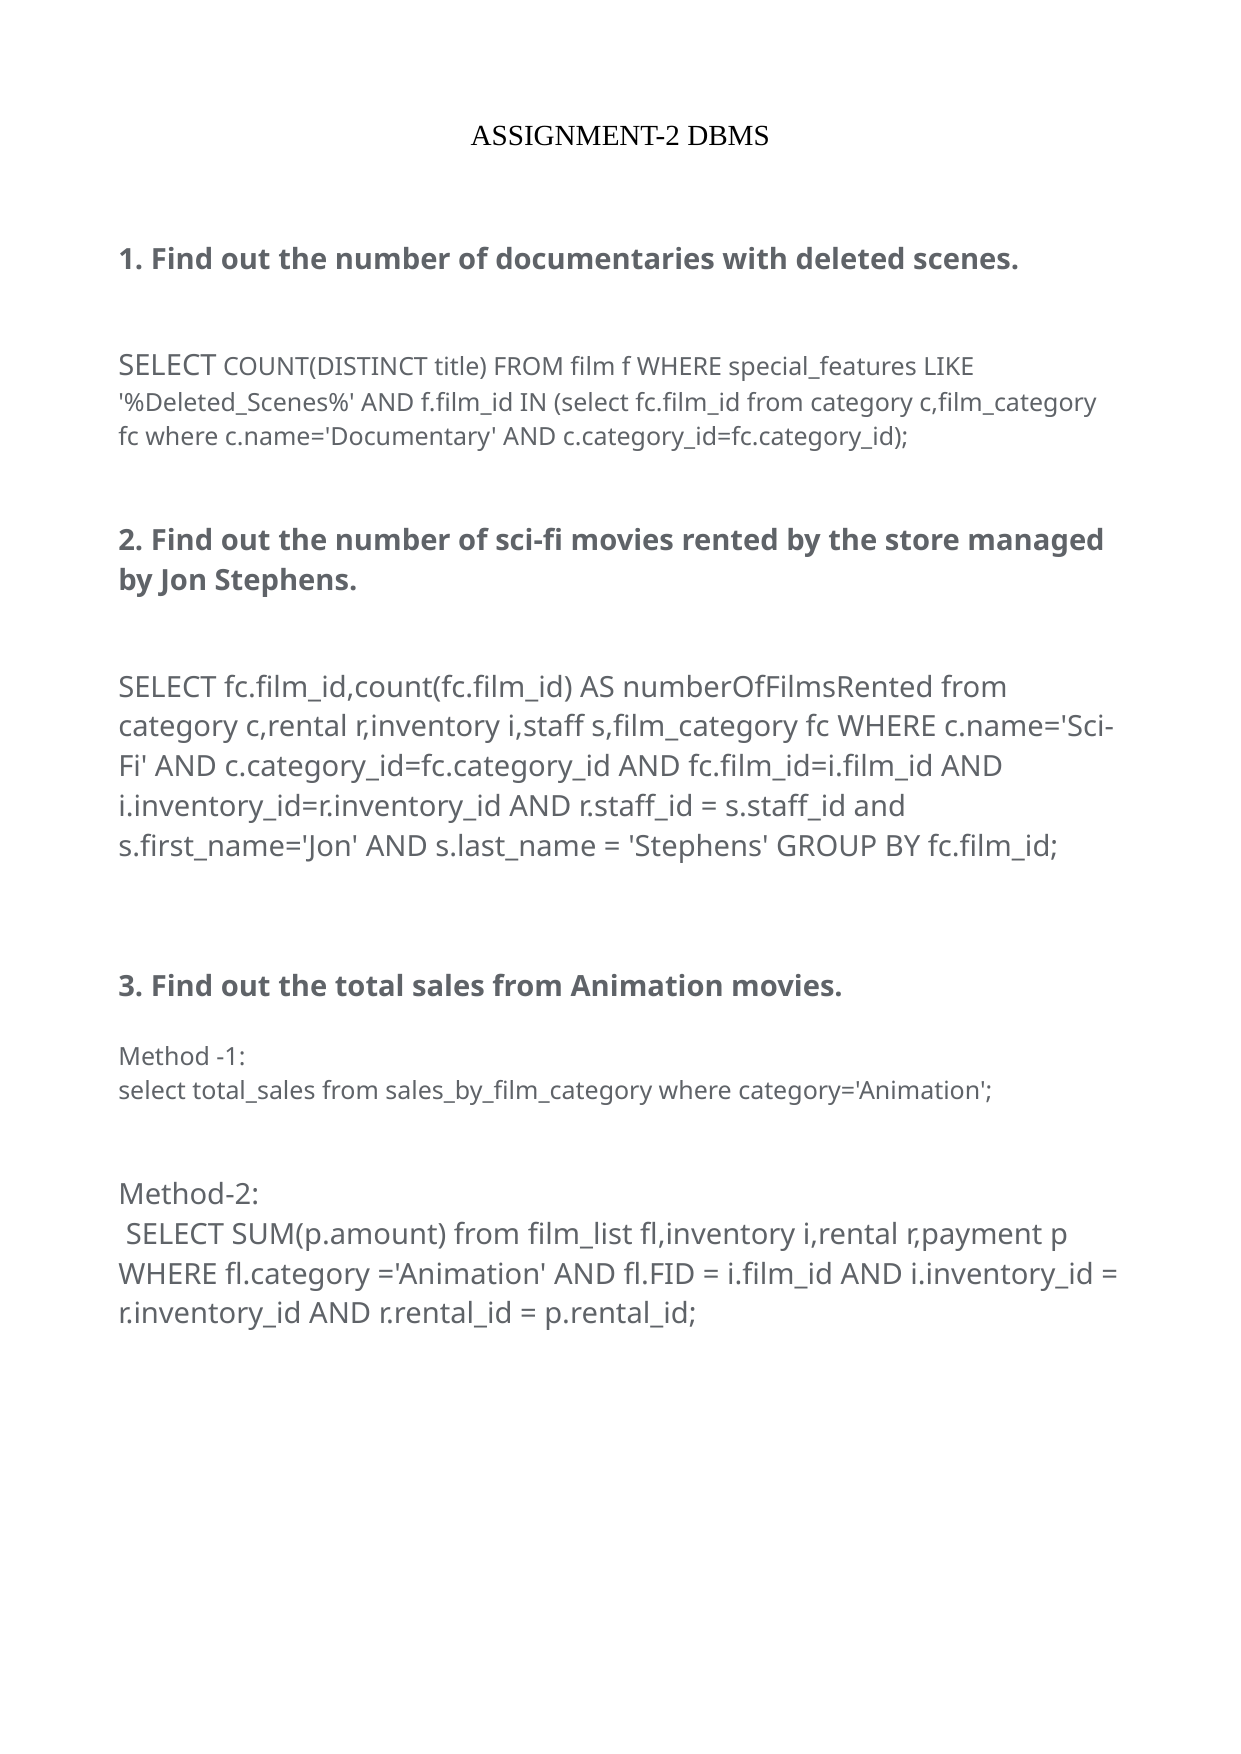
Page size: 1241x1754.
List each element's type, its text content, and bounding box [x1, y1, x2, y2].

text Method -1: [118, 1038, 1122, 1072]
text 2. Find out the number of sci-fi movies rented by the store managed by Jon Stephens. [118, 519, 1122, 599]
text SELECT fc.film_id,count(fc.film_id) AS numberOfFilmsRented from category c,rental r,inventory i,staff s,film_category fc WHERE c.name='Sci-Fi' AND c.category_id=fc.category_id AND fc.film_id=i.film_id AND i.inventory_id=r.inventory_id AND r.staff_id = s.staff_id and s.first_name='Jon' AND s.last_name = 'Stephens' GROUP BY fc.film_id; [118, 666, 1122, 864]
text Method-2: [118, 1173, 1122, 1213]
text SELECT COUNT(DISTINCT title) FROM film f WHERE special_features LIKE '%Deleted_Scenes%' AND f.film_id IN (select fc.film_id from category c,film_category fc where c.name='Documentary' AND c.category_id=fc.category_id); [118, 345, 1122, 452]
text 3. Find out the total sales from Animation movies. [118, 965, 1122, 1005]
text select total_sales from sales_by_film_category where category='Animation'; [118, 1072, 1122, 1106]
text ASSIGNMENT-2 DBMS [118, 118, 1122, 180]
text SELECT SUM(p.amount) from film_list fl,inventory i,rental r,payment p WHERE fl.category ='Animation' AND fl.FID = i.film_id AND i.inventory_id = r.inventory_id AND r.rental_id = p.rental_id; [118, 1213, 1122, 1332]
text 1. Find out the number of documentaries with deleted scenes. [118, 238, 1122, 278]
